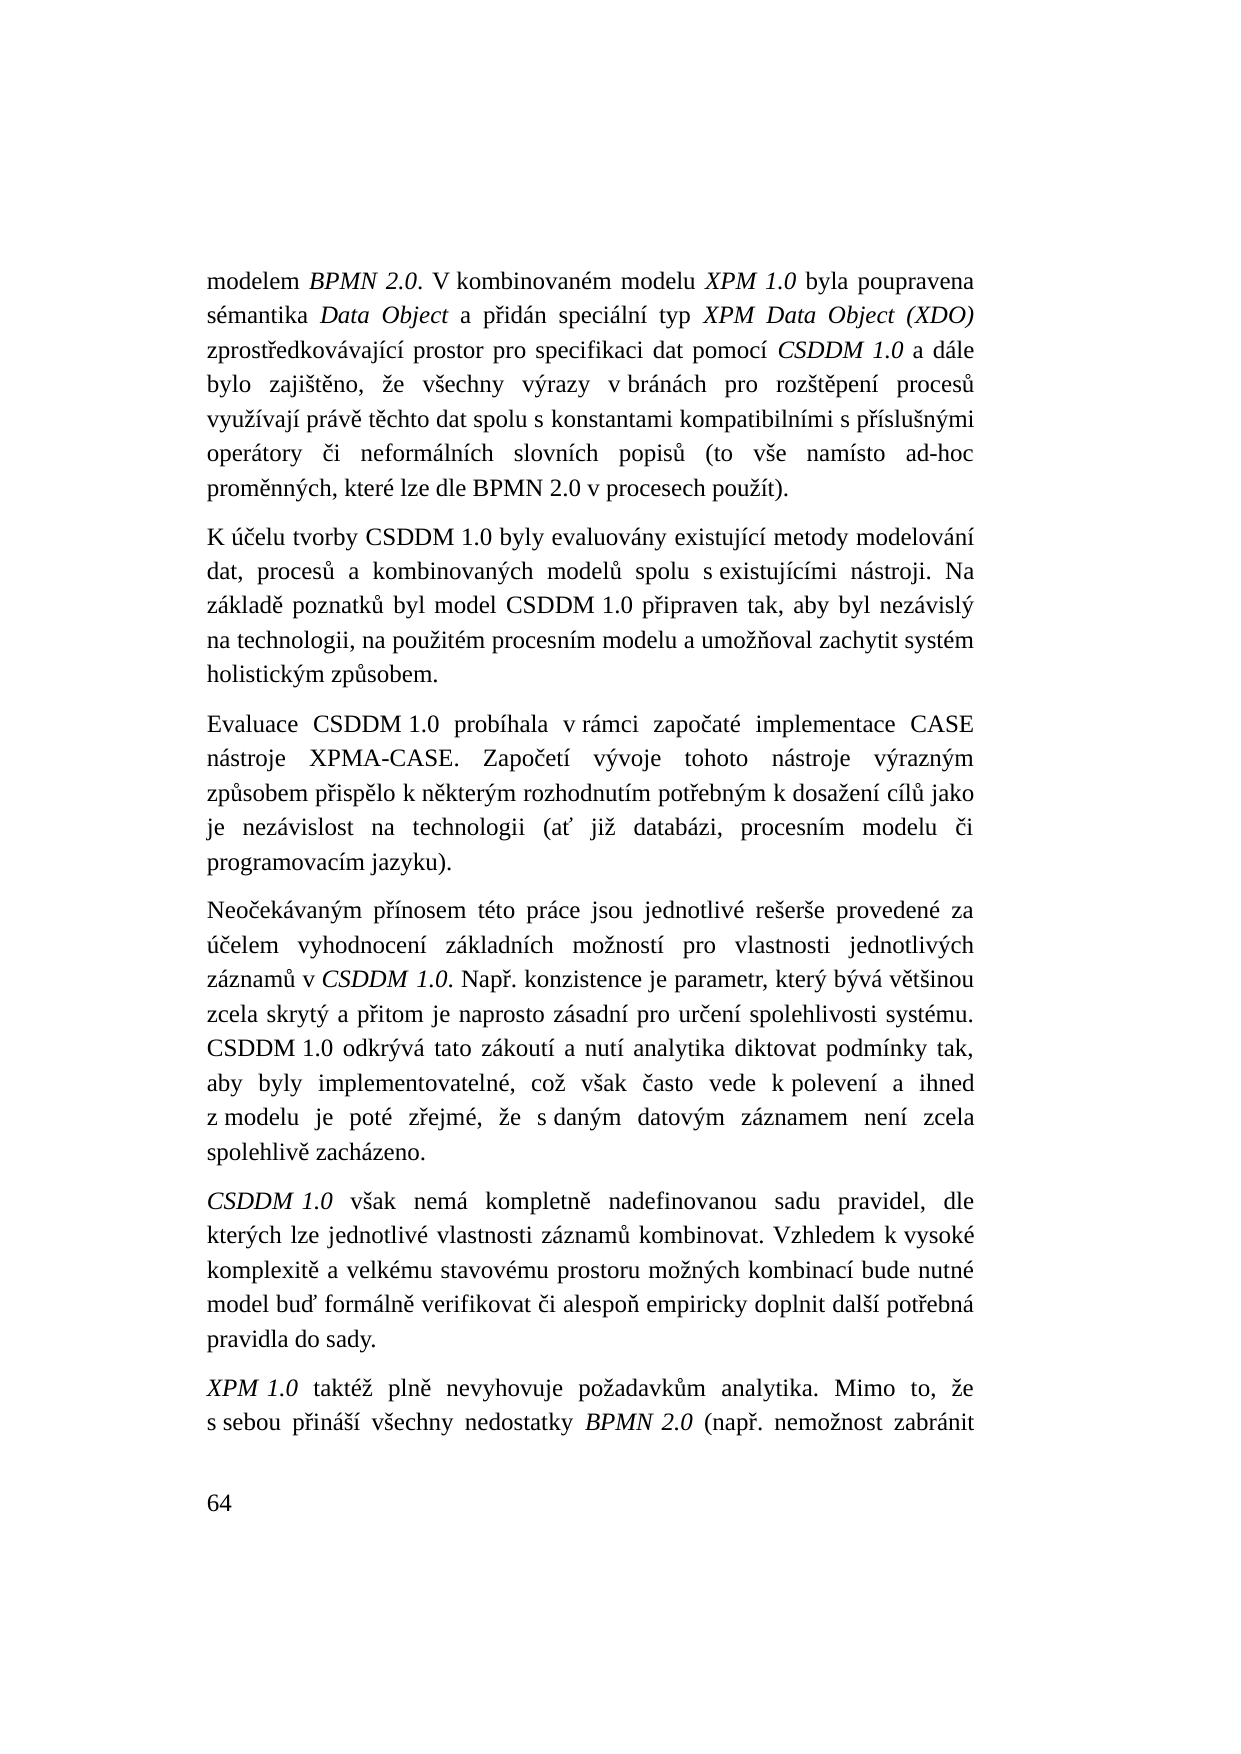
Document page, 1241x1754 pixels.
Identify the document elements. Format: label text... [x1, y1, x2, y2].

subtitle Evaluace CSDDM 1.0 probíhala v rámci započaté implementace CASE nástroje XPMA-CASE. Započetí vývoje tohoto nástroje výrazným způsobem přispělo k některým rozhodnutím potřebným k dosažení cílů jako je nezávislost na technologii (ať již databázi, procesním modelu či programovacím jazyku). [207, 709, 974, 875]
subtitle modelem BPMN 2.0. V kombinovaném modelu XPM 1.0 byla poupravena sémantika Data Object a přidán speciální typ XPM Data Object (XDO) zprostředkovávající prostor pro specifikaci dat pomocí CSDDM 1.0 a dále bylo zajištěno, že všechny výrazy v bránách pro rozštěpení procesů využívají právě těchto dat spolu s konstantami kompatibilními s příslušnými operátory či neformálních slovních popisů (to vše namísto ad-hoc proměnných, které lze dle BPMN 2.0 v procesech použít). [207, 266, 974, 501]
subtitle Neočekávaným přínosem této práce jsou jednotlivé rešerše provedené za účelem vyhodnocení základních možností pro vlastnosti jednotlivých záznamů v CSDDM 1.0. Např. konzistence je parametr, který bývá většinou zcela skrytý a přitom je naprosto zásadní pro určení spolehlivosti systému. CSDDM 1.0 odkrývá tato zákoutí a nutí analytika diktovat podmínky tak, aby byly implementovatelné, což však často vede k polevení a ihned z modelu je poté zřejmé, že s daným datovým záznamem není zcela spolehlivě zacházeno. [207, 896, 974, 1166]
subtitle XPM 1.0 taktéž plně nevyhovuje požadavkům analytika. Mimo to, že s sebou přináší všechny nedostatky BPMN 2.0 (např. nemožnost zabránit [207, 1373, 974, 1436]
subtitle K účelu tvorby CSDDM 1.0 byly evaluovány existující metody modelování dat, procesů a kombinovaných modelů spolu s existujícími nástroji. Na základě poznatků byl model CSDDM 1.0 připraven tak, aby byl nezávislý na technologii, na použitém procesním modelu a umožňoval zachytit systém holistickým způsobem. [207, 522, 974, 688]
subtitle CSDDM 1.0 však nemá kompletně nadefinovanou sadu pravidel, dle kterých lze jednotlivé vlastnosti záznamů kombinovat. Vzhledem k vysoké komplexitě a velkému stavovému prostoru možných kombinací bude nutné model buď formálně verifikovat či alespoň empiricky doplnit další potřebná pravidla do sady. [207, 1186, 974, 1353]
